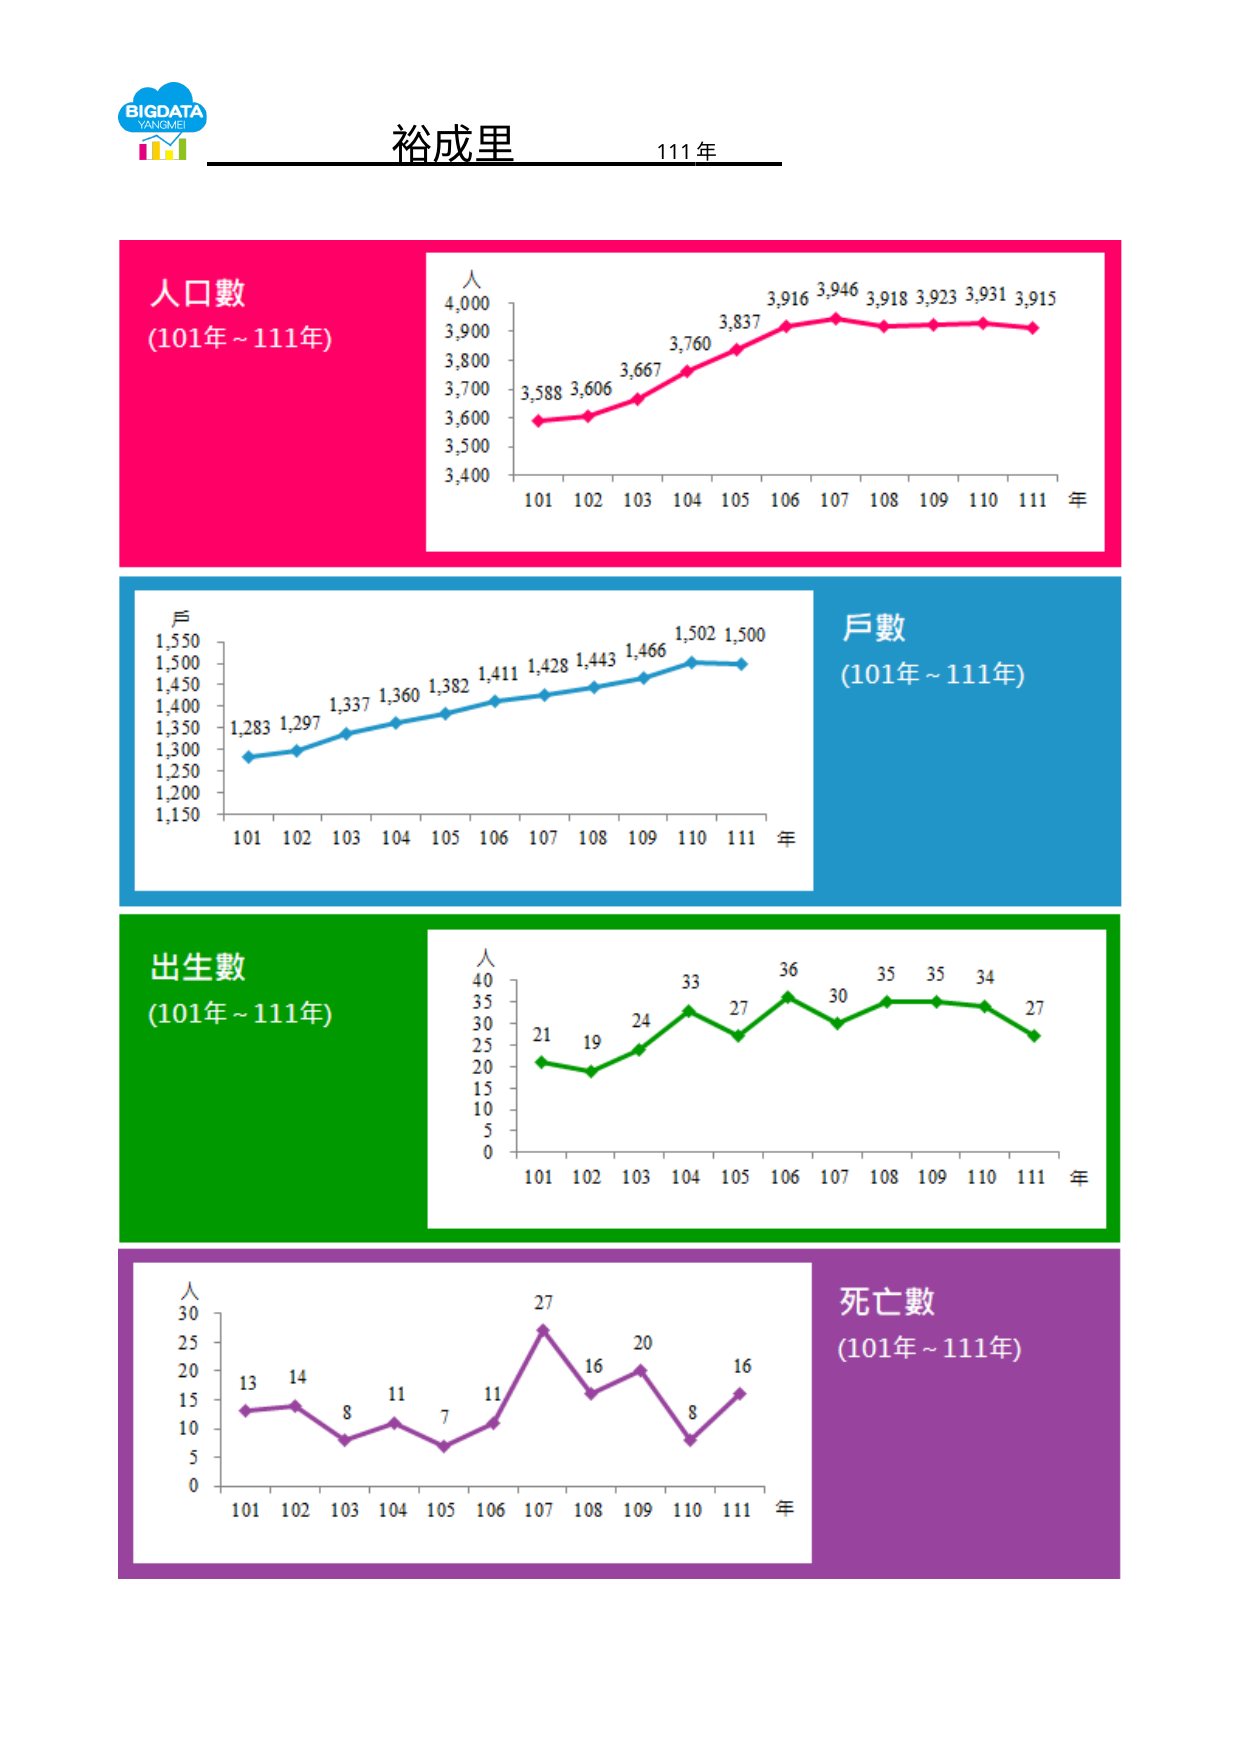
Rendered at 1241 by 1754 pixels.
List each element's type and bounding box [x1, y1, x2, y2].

picture [145, 106, 181, 117]
picture [181, 82, 207, 110]
picture [191, 106, 202, 117]
picture [118, 82, 167, 111]
picture [126, 106, 137, 117]
picture [118, 240, 1122, 1579]
picture [118, 123, 207, 160]
picture [181, 106, 191, 117]
